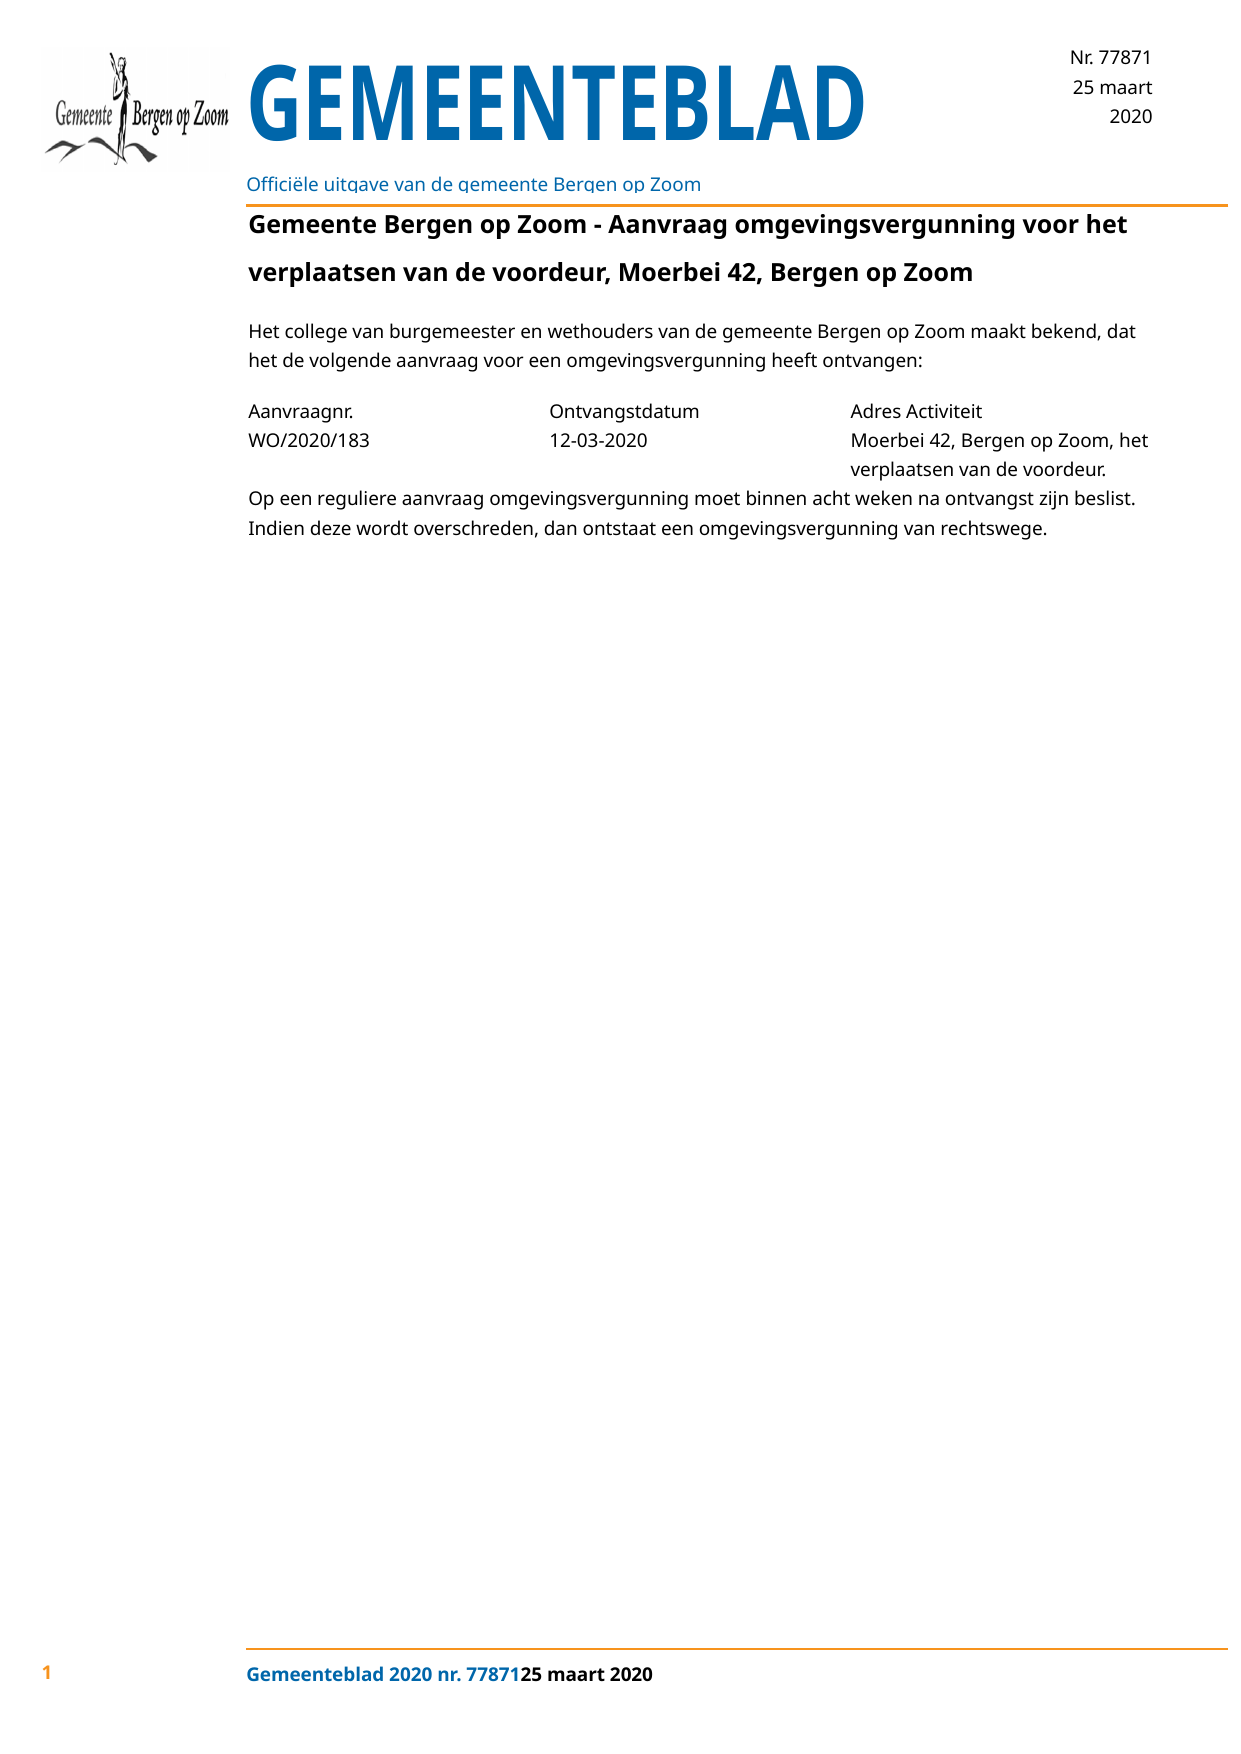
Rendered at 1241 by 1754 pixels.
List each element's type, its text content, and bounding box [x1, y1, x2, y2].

table_header Moerbei 42, Bergen op Zoom, het verplaatsen van de voordeur. [850, 427, 1152, 482]
picture [41, 47, 231, 172]
text Het college van burgemeester en wethouders van de gemeente Bergen op Zoom maakt bekend, dat het de volgende aanvraag voor een omgevingsvergunning heeft ontvangen: [248, 318, 1152, 373]
table_header Aanvraagnr. [248, 398, 549, 424]
table_header Adres Activiteit [850, 398, 1152, 424]
text Op een reguliere aanvraag omgevingsvergunning moet binnen acht weken na ontvangst zijn beslist. Indien deze wordt overschreden, dan ontstaat een omgevingsvergunning van rechtswege. [248, 486, 1152, 541]
table_header Ontvangstdatum [549, 398, 850, 424]
table_header WO/2020/183 [248, 427, 549, 482]
table_header 12-03-2020 [549, 427, 850, 482]
text Gemeente Bergen op Zoom - Aanvraag omgevingsvergunning voor het verplaatsen van de voordeur, Moerbei 42, Bergen op Zoom [248, 207, 1152, 288]
